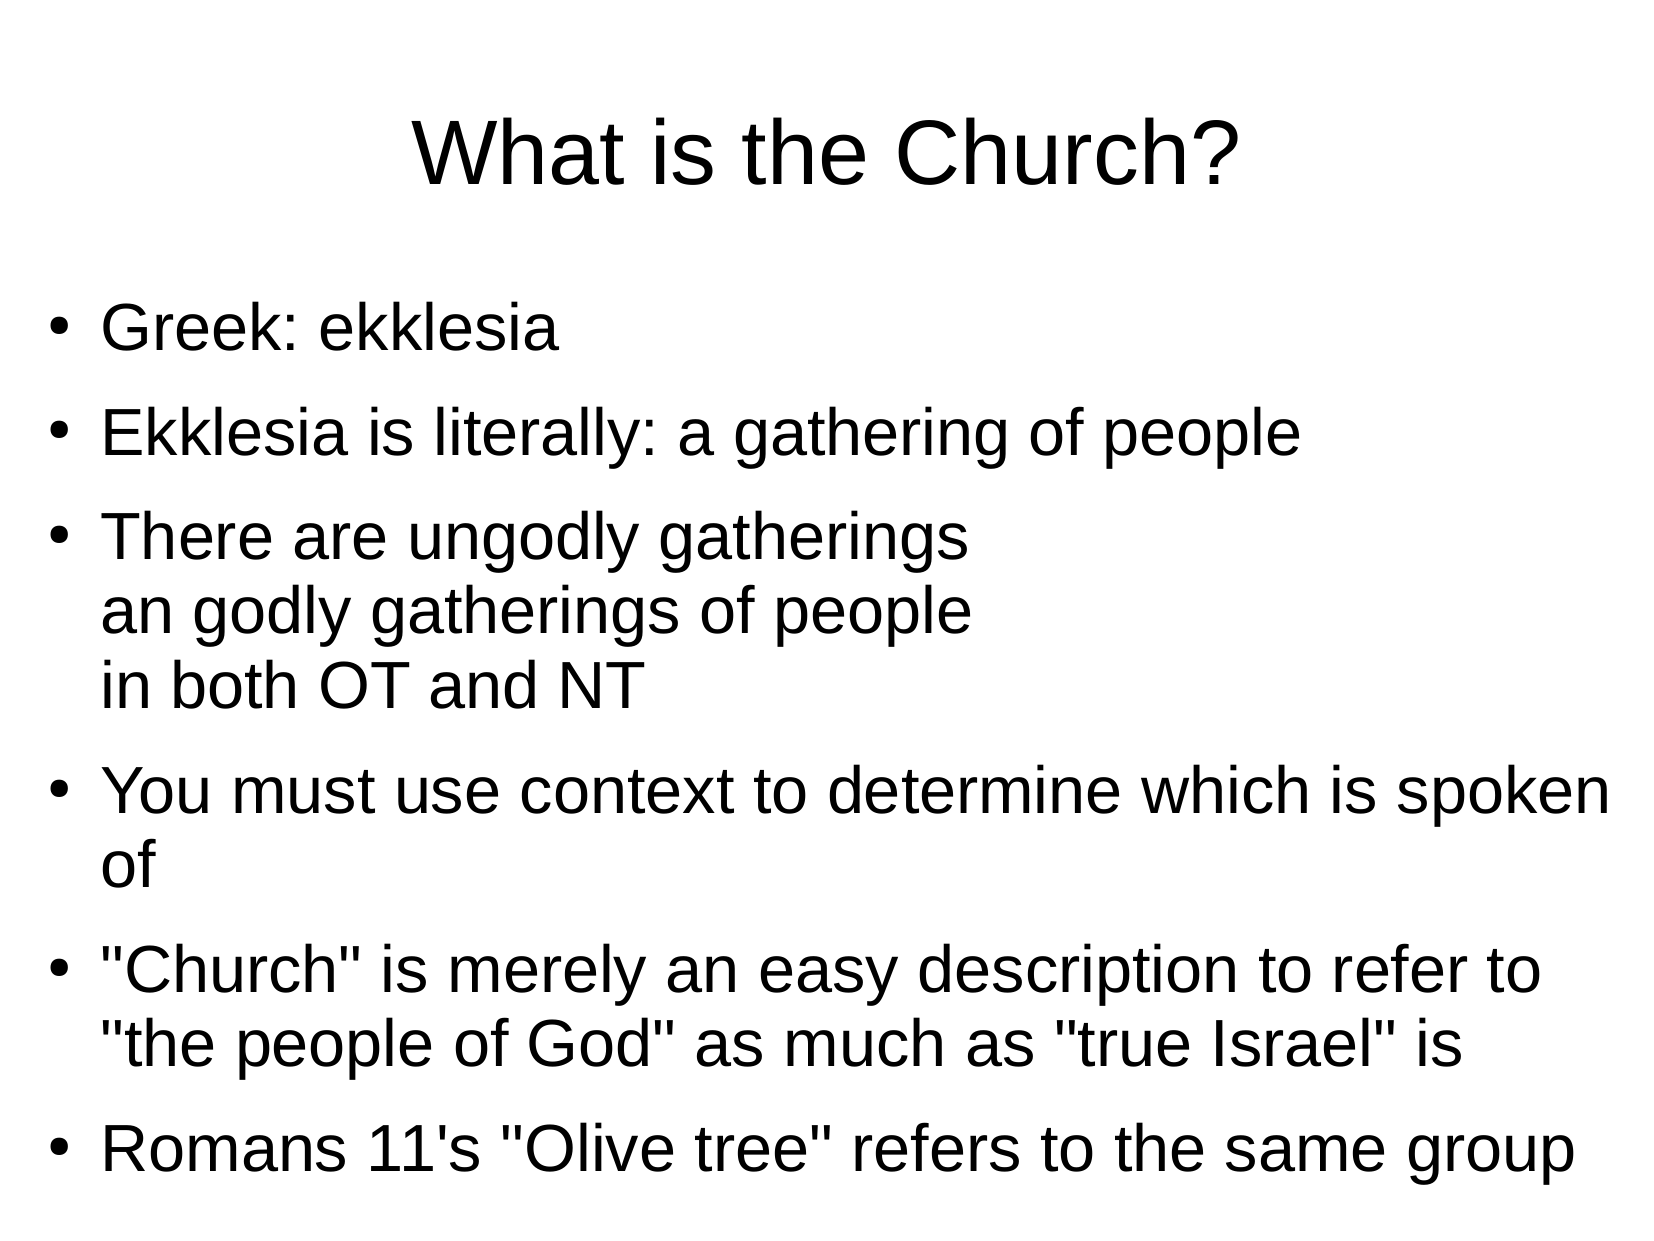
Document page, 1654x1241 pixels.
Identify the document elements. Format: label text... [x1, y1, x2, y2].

list Greek: ekklesia Ekklesia is literally: a gathering of people There are ungodly gatherings an godly gatherings of people in both OT and NT You must use context to determine which is spoken of "Church" is merely an easy description to refer to "the people of God" as much as "true Israel" is Romans 11's "Olive tree" refers to the same group [29, 290, 1625, 1241]
title What is the Church? [82, 49, 1571, 257]
